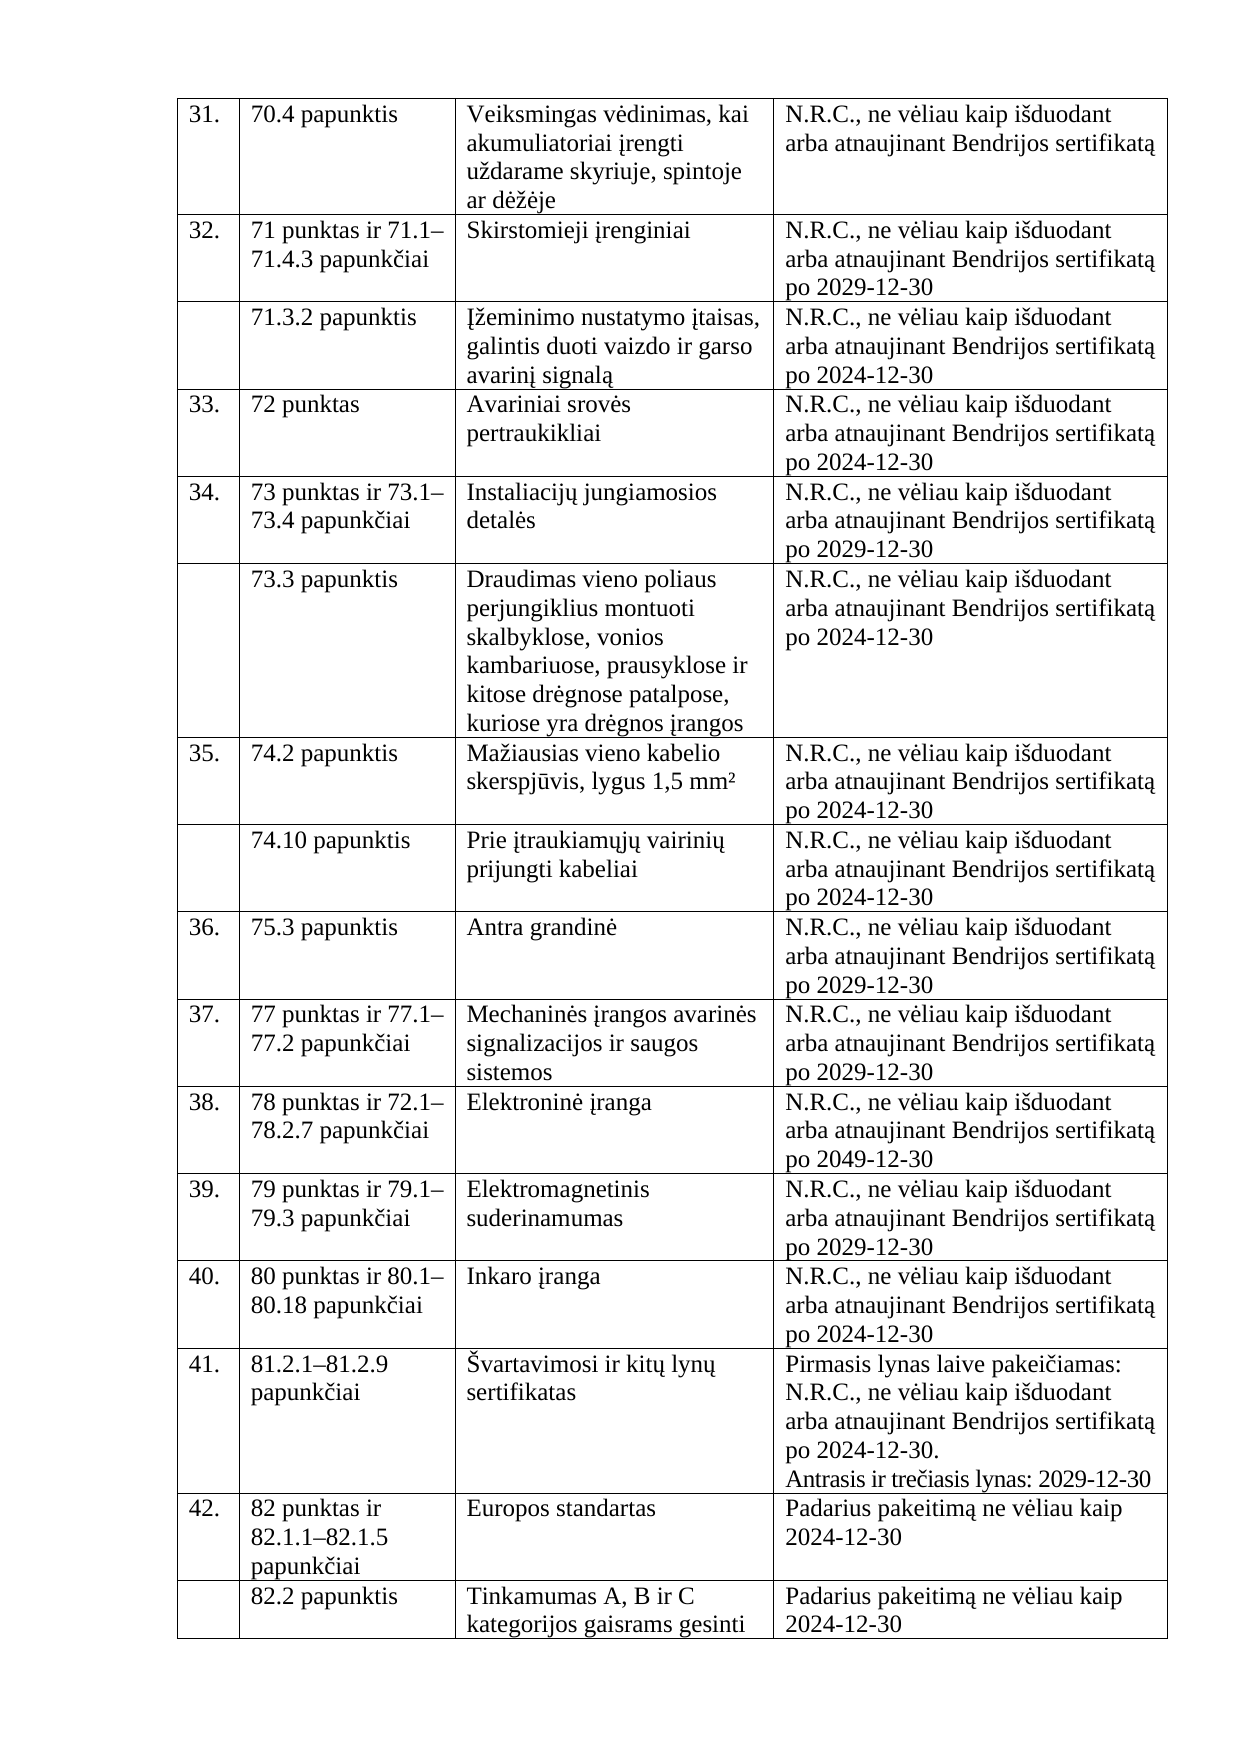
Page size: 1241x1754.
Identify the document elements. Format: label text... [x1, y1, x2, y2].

table_cell 75.3 papunktis [240, 912, 455, 998]
table_cell [178, 825, 239, 911]
table_cell 80 punktas ir 80.1–80.18 papunkčiai [240, 1261, 455, 1348]
table_cell 35. [178, 738, 239, 824]
table_cell Elektromagnetinis suderinamumas [456, 1174, 773, 1260]
table_cell 78 punktas ir 72.1–78.2.7 papunkčiai [240, 1087, 455, 1173]
table_cell Mechaninės įrangos avarinės signalizacijos ir saugos sistemos [456, 1000, 773, 1086]
table_cell N.R.C., ne vėliau kaip išduodant arba atnaujinant Bendrijos sertifikatą po 2024-12-30 [774, 302, 1167, 388]
table_cell 40. [178, 1261, 239, 1348]
table_cell 82.2 papunktis [240, 1581, 455, 1638]
table_cell N.R.C., ne vėliau kaip išduodant arba atnaujinant Bendrijos sertifikatą po 2029-12-30 [774, 912, 1167, 998]
table_cell Padarius pakeitimą ne vėliau kaip 2024-12-30 [774, 1494, 1167, 1580]
table_cell Pirmasis lynas laive pakeičiamas: N.R.C., ne vėliau kaip išduodant arba atnaujinant Bendrijos sertifikatą po 2024-12-30. Antrasis ir trečiasis lynas: 2029-12-30 [774, 1349, 1167, 1492]
table_cell 81.2.1–81.2.9 papunkčiai [240, 1349, 455, 1492]
table_cell Prie įtraukiamųjų vairinių prijungti kabeliai [456, 825, 773, 911]
table_cell 72 punktas [240, 390, 455, 476]
table_cell 74.10 papunktis [240, 825, 455, 911]
table_cell 32. [178, 215, 239, 301]
table_cell 31. [178, 99, 239, 214]
table_cell 71.3.2 papunktis [240, 302, 455, 388]
table_cell 42. [178, 1494, 239, 1580]
table_cell 38. [178, 1087, 239, 1173]
table_cell Avariniai srovės pertraukikliai [456, 390, 773, 476]
table_cell Instaliacijų jungiamosios detalės [456, 477, 773, 563]
table_cell Tinkamumas A, B ir C kategorijos gaisrams gesinti [456, 1581, 773, 1638]
table_cell [178, 1581, 239, 1638]
table_cell Švartavimosi ir kitų lynų sertifikatas [456, 1349, 773, 1492]
table_cell 70.4 papunktis [240, 99, 455, 214]
table_cell 73 punktas ir 73.1–73.4 papunkčiai [240, 477, 455, 563]
table_cell N.R.C., ne vėliau kaip išduodant arba atnaujinant Bendrijos sertifikatą po 2024-12-30 [774, 390, 1167, 476]
table_cell N.R.C., ne vėliau kaip išduodant arba atnaujinant Bendrijos sertifikatą [774, 99, 1167, 214]
table_cell N.R.C., ne vėliau kaip išduodant arba atnaujinant Bendrijos sertifikatą po 2024-12-30 [774, 1261, 1167, 1348]
table_cell 34. [178, 477, 239, 563]
table_cell Mažiausias vieno kabelio skerspjūvis, lygus 1,5 mm² [456, 738, 773, 824]
table_cell 71 punktas ir 71.1–71.4.3 papunkčiai [240, 215, 455, 301]
table_cell N.R.C., ne vėliau kaip išduodant arba atnaujinant Bendrijos sertifikatą po 2029-12-30 [774, 1000, 1167, 1086]
table_cell 82 punktas ir 82.1.1–82.1.5 papunkčiai [240, 1494, 455, 1580]
table_cell Veiksmingas vėdinimas, kai akumuliatoriai įrengti uždarame skyriuje, spintoje ar dėžėje [456, 99, 773, 214]
table_cell N.R.C., ne vėliau kaip išduodant arba atnaujinant Bendrijos sertifikatą po 2029-12-30 [774, 1174, 1167, 1260]
table_cell Draudimas vieno poliaus perjungiklius montuoti skalbyklose, vonios kambariuose, prausyklose ir kitose drėgnose patalpose, kuriose yra drėgnos įrangos [456, 564, 773, 737]
table_cell [178, 302, 239, 388]
table_cell N.R.C., ne vėliau kaip išduodant arba atnaujinant Bendrijos sertifikatą po 2029-12-30 [774, 215, 1167, 301]
table_cell Europos standartas [456, 1494, 773, 1580]
table_cell 37. [178, 1000, 239, 1086]
table_cell N.R.C., ne vėliau kaip išduodant arba atnaujinant Bendrijos sertifikatą po 2049-12-30 [774, 1087, 1167, 1173]
table_cell N.R.C., ne vėliau kaip išduodant arba atnaujinant Bendrijos sertifikatą po 2024-12-30 [774, 564, 1167, 737]
table_cell Inkaro įranga [456, 1261, 773, 1348]
table_cell 33. [178, 390, 239, 476]
table_cell N.R.C., ne vėliau kaip išduodant arba atnaujinant Bendrijos sertifikatą po 2029-12-30 [774, 477, 1167, 563]
table_cell 74.2 papunktis [240, 738, 455, 824]
table_cell 41. [178, 1349, 239, 1492]
table_cell 39. [178, 1174, 239, 1260]
table_cell 79 punktas ir 79.1–79.3 papunkčiai [240, 1174, 455, 1260]
table_cell N.R.C., ne vėliau kaip išduodant arba atnaujinant Bendrijos sertifikatą po 2024-12-30 [774, 738, 1167, 824]
table_cell Skirstomieji įrenginiai [456, 215, 773, 301]
table_cell 77 punktas ir 77.1–77.2 papunkčiai [240, 1000, 455, 1086]
table_cell Įžeminimo nustatymo įtaisas, galintis duoti vaizdo ir garso avarinį signalą [456, 302, 773, 388]
table_cell 73.3 papunktis [240, 564, 455, 737]
table_cell [178, 564, 239, 737]
table_cell Padarius pakeitimą ne vėliau kaip 2024-12-30 [774, 1581, 1167, 1638]
table_cell Antra grandinė [456, 912, 773, 998]
table_cell N.R.C., ne vėliau kaip išduodant arba atnaujinant Bendrijos sertifikatą po 2024-12-30 [774, 825, 1167, 911]
table_cell Elektroninė įranga [456, 1087, 773, 1173]
table_cell 36. [178, 912, 239, 998]
